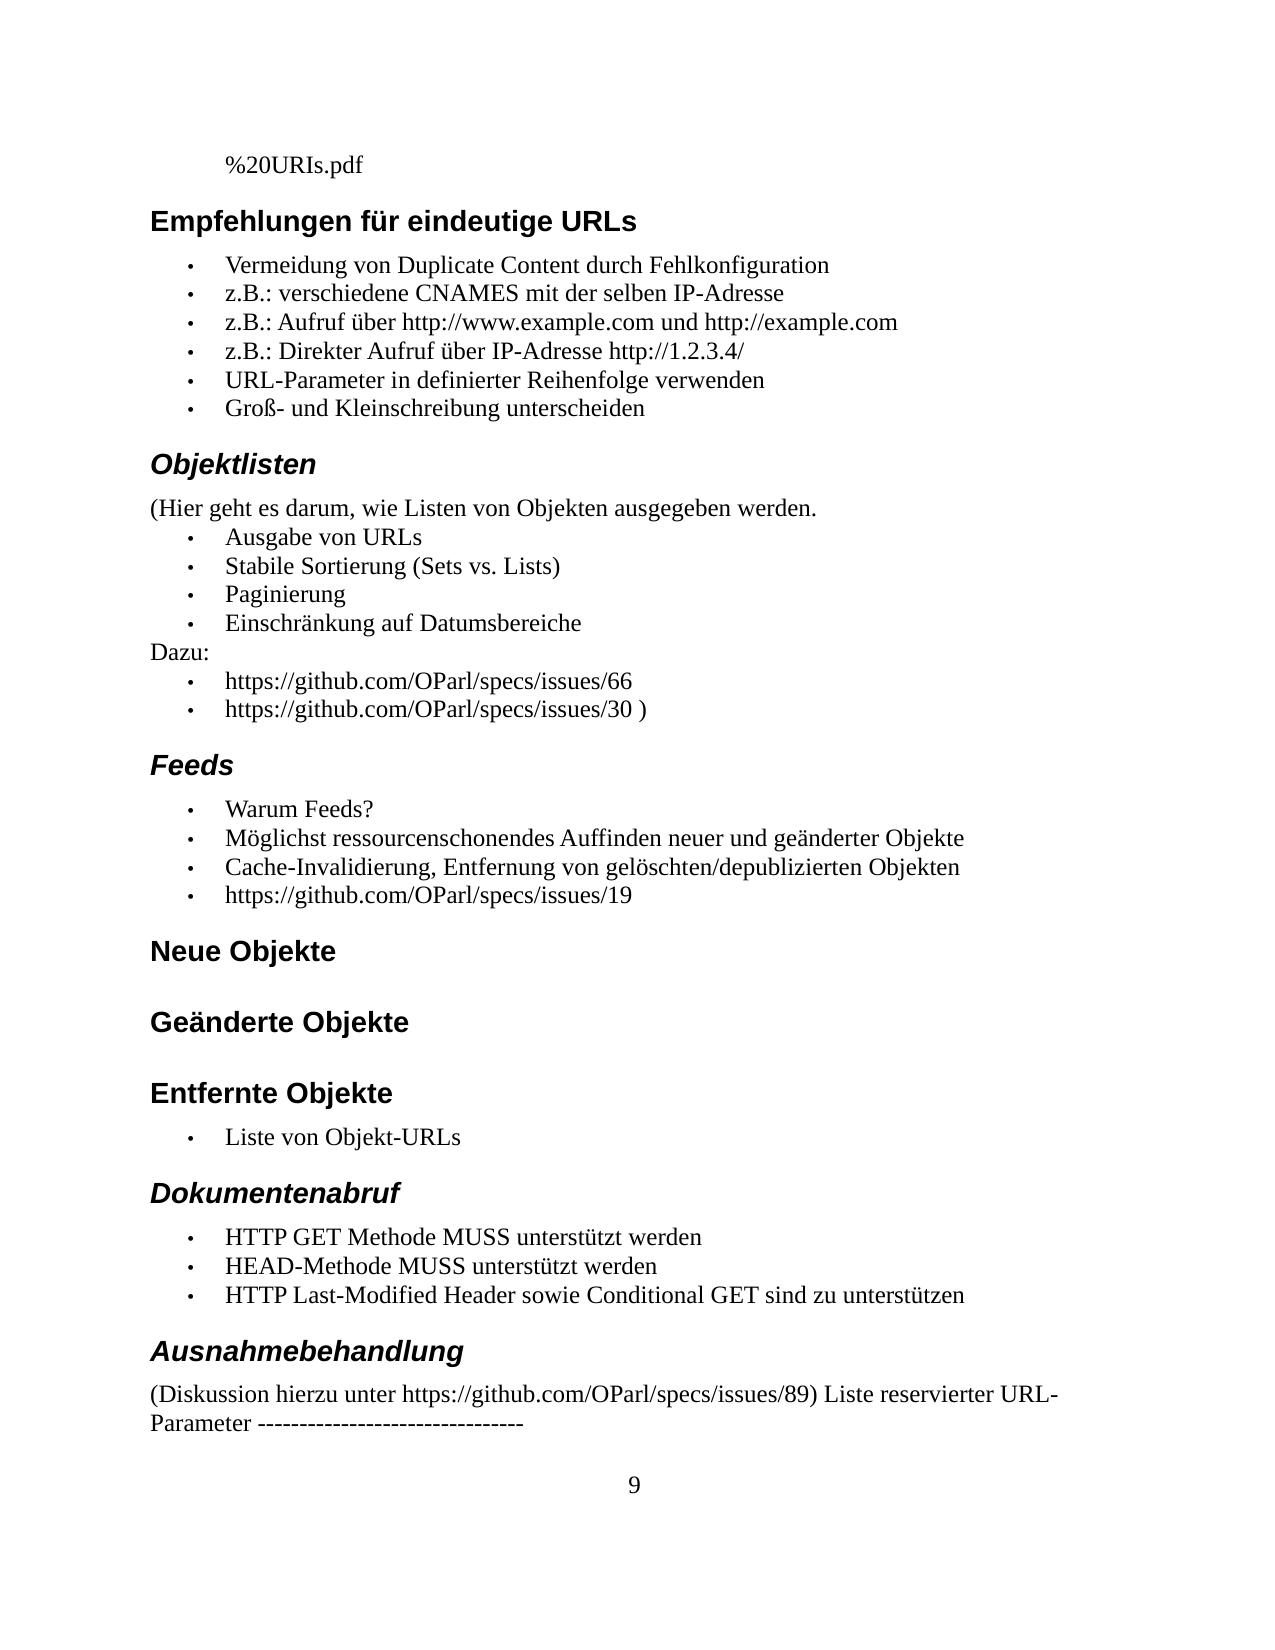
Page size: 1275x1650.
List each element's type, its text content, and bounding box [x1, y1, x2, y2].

list Cache-Invalidierung, Entfernung von gelöschten/depublizierten Objekten [187, 852, 1125, 881]
list Einschränkung auf Datumsbereiche [187, 608, 1125, 637]
subtitle Empfehlungen für eindeutige URLs [150, 204, 1125, 237]
list Möglichst ressourcenschonendes Auffinden neuer und geänderter Objekte [187, 823, 1125, 852]
subtitle Dokumentenabruf [150, 1176, 1125, 1210]
list Liste von Objekt-URLs [187, 1122, 1125, 1151]
list z.B.: Direkter Aufruf über IP-Adresse http://1.2.3.4/ [187, 336, 1125, 365]
list URL-Parameter in definierter Reihenfolge verwenden [187, 365, 1125, 393]
list %20URIs.pdf [187, 150, 1125, 179]
subtitle Neue Objekte [150, 934, 1125, 968]
list https://github.com/OParl/specs/issues/19 [187, 881, 1125, 909]
subtitle Geänderte Objekte [150, 1005, 1125, 1039]
list Groß- und Kleinschreibung unterscheiden [187, 393, 1125, 422]
list Paginierung [187, 579, 1125, 608]
subtitle Objektlisten [150, 447, 1125, 481]
list z.B.: Aufruf über http://www.example.com und http://example.com [187, 307, 1125, 336]
list Warum Feeds? [187, 794, 1125, 823]
list HTTP GET Methode MUSS unterstützt werden [187, 1222, 1125, 1251]
text (Diskussion hierzu unter https://github.com/OParl/specs/issues/89) Liste reservierter URL-Parameter -------------------------------- [150, 1379, 1125, 1437]
list https://github.com/OParl/specs/issues/66 [187, 666, 1125, 694]
list Ausgabe von URLs [187, 522, 1125, 551]
list Stabile Sortierung (Sets vs. Lists) [187, 551, 1125, 579]
list z.B.: verschiedene CNAMES mit der selben IP-Adresse [187, 278, 1125, 307]
subtitle Feeds [150, 748, 1125, 782]
text (Hier geht es darum, wie Listen von Objekten ausgegeben werden. [150, 493, 1125, 522]
list https://github.com/OParl/specs/issues/30 ) [187, 694, 1125, 723]
list HTTP Last-Modified Header sowie Conditional GET sind zu unterstützen [187, 1280, 1125, 1308]
list HEAD-Methode MUSS unterstützt werden [187, 1251, 1125, 1280]
subtitle Ausnahmebehandlung [150, 1333, 1125, 1367]
text Dazu: [150, 637, 1125, 666]
list Vermeidung von Duplicate Content durch Fehlkonfiguration [187, 250, 1125, 278]
subtitle Entfernte Objekte [150, 1076, 1125, 1110]
